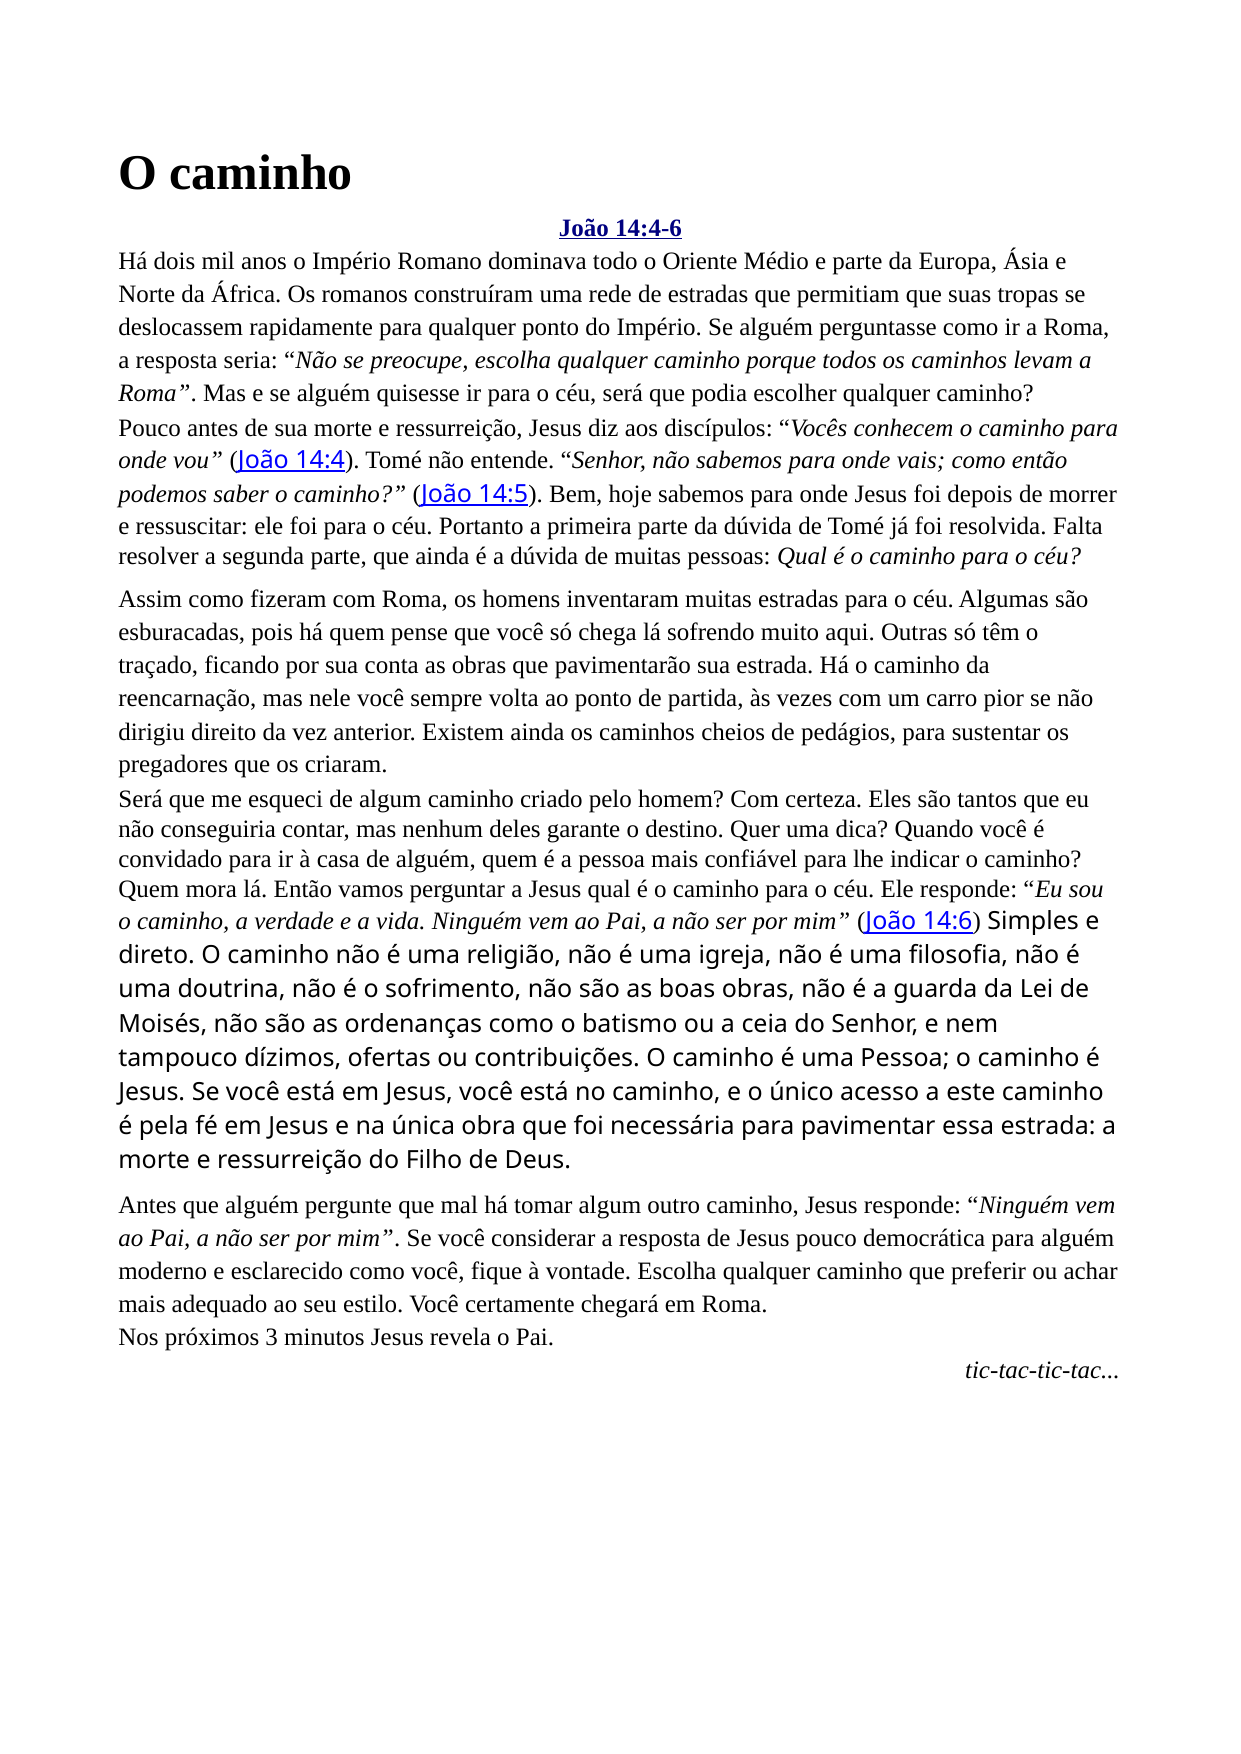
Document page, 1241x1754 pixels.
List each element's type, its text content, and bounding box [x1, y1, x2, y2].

text Há dois mil anos o Império Romano dominava todo o Oriente Médio e parte da Europa, Ásia e Norte da África. Os romanos construíram uma rede de estradas que permitiam que suas tropas se deslocassem rapidamente para qualquer ponto do Império. Se alguém perguntasse como ir a Roma, a resposta seria: “Não se preocupe, escolha qualquer caminho porque todos os caminhos levam a Roma”. Mas e se alguém quisesse ir para o céu, será que podia escolher qualquer caminho? [118, 246, 1122, 407]
text Nos próximos 3 minutos Jesus revela o Pai. [118, 1322, 1122, 1351]
text Assim como fizeram com Roma, os homens inventaram muitas estradas para o céu. Algumas são esburacadas, pois há quem pense que você só chega lá sofrendo muito aqui. Outras só têm o traçado, ficando por sua conta as obras que pavimentarão sua estrada. Há o caminho da reencarnação, mas nele você sempre volta ao ponto de partida, às vezes com um carro pior se não dirigiu direito da vez anterior. Existem ainda os caminhos cheios de pedágios, para sustentar os pregadores que os criaram. [118, 584, 1122, 778]
subtitle O caminho [118, 143, 1122, 201]
text Pouco antes de sua morte e ressurreição, Jesus diz aos discípulos: “Vocês conhecem o caminho para onde vou” (João 14:4). Tomé não entende. “Senhor, não sabemos para onde vais; como então podemos saber o caminho?” (João 14:5). Bem, hoje sabemos para onde Jesus foi depois de morrer e ressuscitar: ele foi para o céu. Portanto a primeira parte da dúvida de Tomé já foi resolvida. Falta resolver a segunda parte, que ainda é a dúvida de muitas pessoas: Qual é o caminho para o céu? [118, 411, 1122, 570]
text Será que me esqueci de algum caminho criado pelo homem? Com certeza. Eles são tantos que eu não conseguiria contar, mas nenhum deles garante o destino. Quer uma dica? Quando você é convidado para ir à casa de alguém, quem é a pessoa mais confiável para lhe indicar o caminho? Quem mora lá. Então vamos perguntar a Jesus qual é o caminho para o céu. Ele responde: “Eu sou o caminho, a verdade e a vida. Ninguém vem ao Pai, a não ser por mim” (João 14:6) Simples e direto. O caminho não é uma religião, não é uma igreja, não é uma filosofia, não é uma doutrina, não é o sofrimento, não são as boas obras, não é a guarda da Lei de Moisés, não são as ordenanças como o batismo ou a ceia do Senhor, e nem tampouco dízimos, ofertas ou contribuições. O caminho é uma Pessoa; o caminho é Jesus. Se você está em Jesus, você está no caminho, e o único acesso a este caminho é pela fé em Jesus e na única obra que foi necessária para pavimentar essa estrada: a morte e ressurreição do Filho de Deus. [118, 783, 1122, 1176]
text João 14:4-6 [118, 213, 1122, 242]
text Antes que alguém pergunte que mal há tomar algum outro caminho, Jesus responde: “Ninguém vem ao Pai, a não ser por mim”. Se você considerar a resposta de Jesus pouco democrática para alguém moderno e esclarecido como você, fique à vontade. Escolha qualquer caminho que preferir ou achar mais adequado ao seu estilo. Você certamente chegará em Roma. [118, 1190, 1122, 1318]
text tic-tac-tic-tac... [118, 1355, 1122, 1384]
